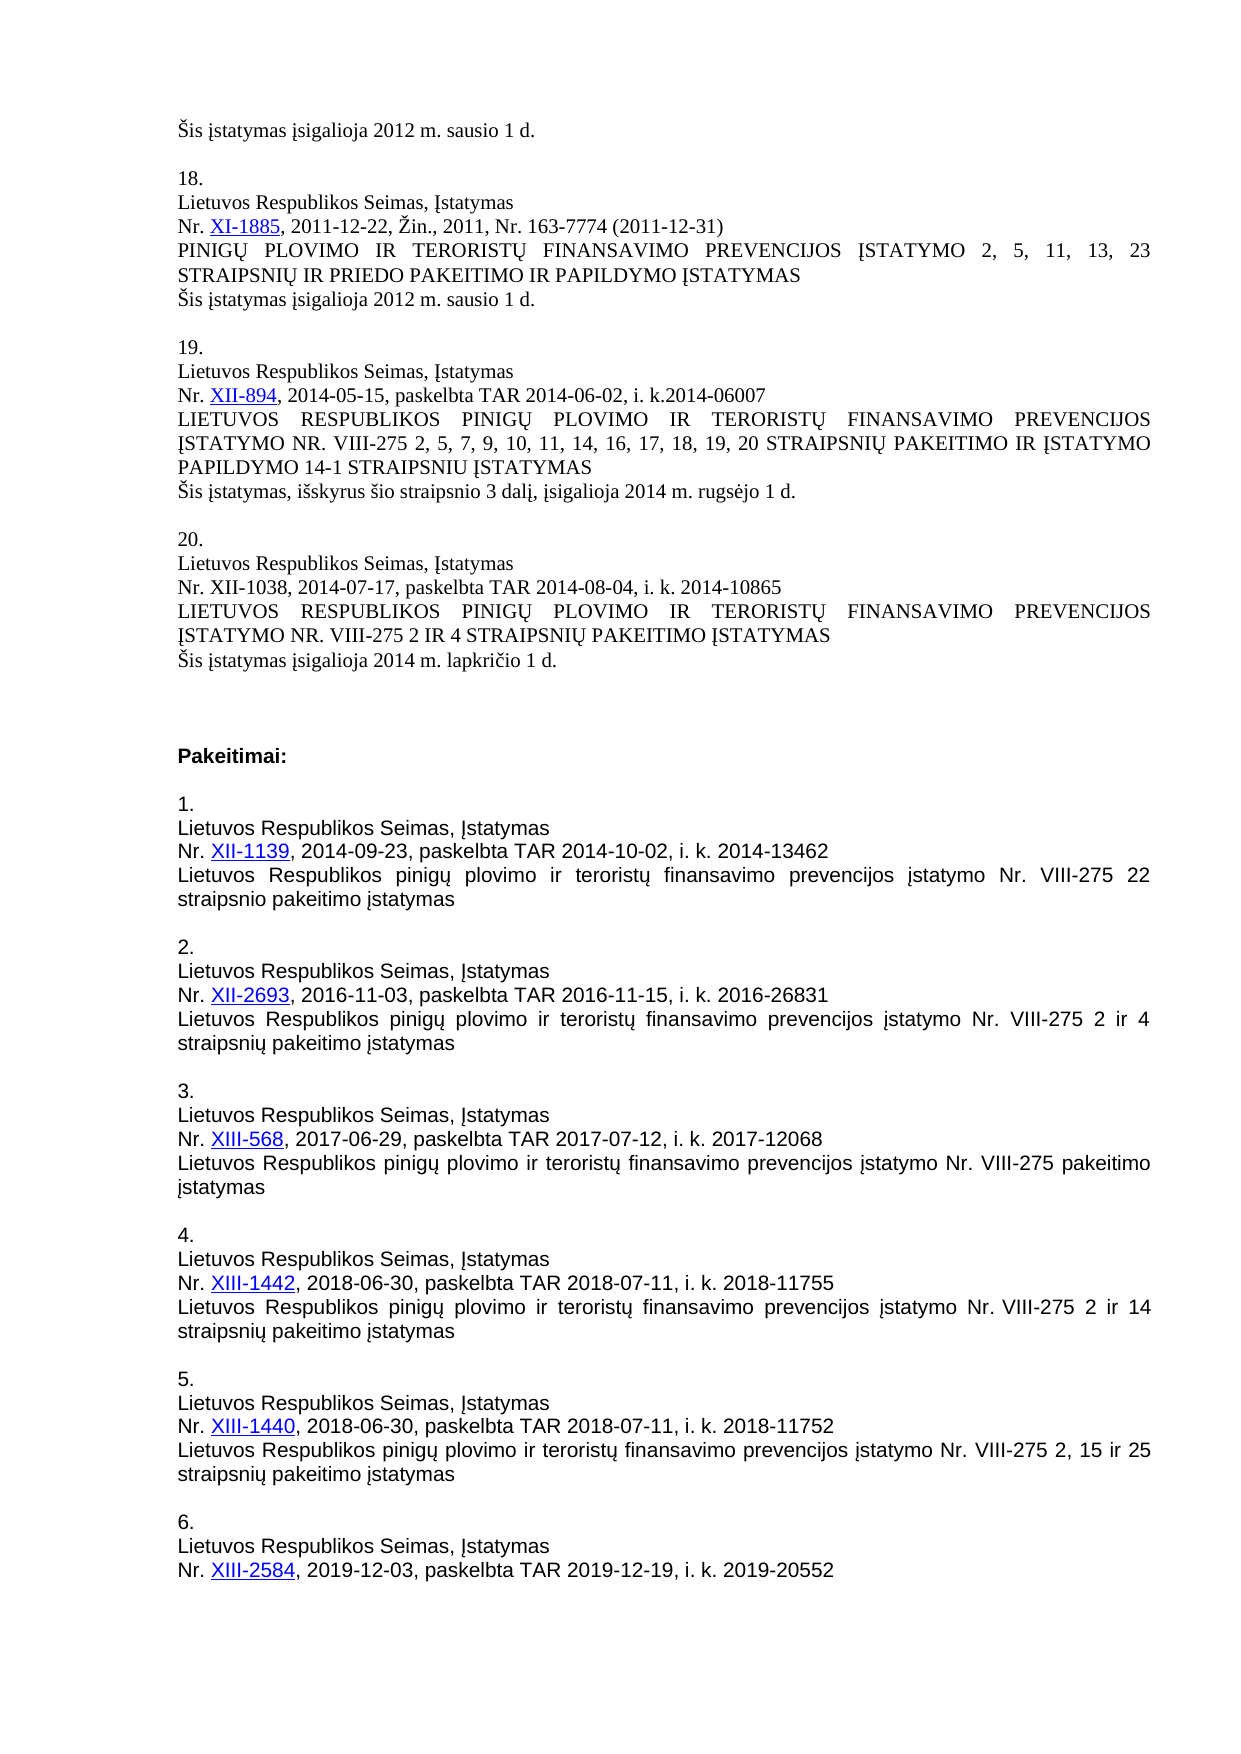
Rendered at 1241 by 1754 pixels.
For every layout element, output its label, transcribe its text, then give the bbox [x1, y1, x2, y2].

text Lietuvos Respublikos Seimas, Įstatymas [177, 551, 1152, 575]
text Lietuvos Respublikos Seimas, Įstatymas [177, 359, 1152, 383]
text Pakeitimai: [177, 743, 1152, 767]
text 2. [177, 935, 1152, 959]
text LIETUVOS RESPUBLIKOS PINIGŲ PLOVIMO IR TERORISTŲ FINANSAVIMO PREVENCIJOS ĮSTATYMO NR. VIII-275 2 IR 4 STRAIPSNIŲ PAKEITIMO ĮSTATYMAS [177, 599, 1152, 647]
text 18. [177, 166, 1152, 190]
text Šis įstatymas įsigalioja 2012 m. sausio 1 d. [177, 118, 1152, 142]
text Nr. XII-894, 2014-05-15, paskelbta TAR 2014-06-02, i. k.2014-06007 [177, 383, 1152, 407]
text Šis įstatymas įsigalioja 2012 m. sausio 1 d. [177, 287, 1152, 311]
text Nr. XIII-1442, 2018-06-30, paskelbta TAR 2018-07-11, i. k. 2018-11755 [177, 1271, 1152, 1294]
text Šis įstatymas įsigalioja 2014 m. lapkričio 1 d. [177, 647, 1152, 672]
text Lietuvos Respublikos Seimas, Įstatymas [177, 1534, 1152, 1558]
text Nr. XIII-1440, 2018-06-30, paskelbta TAR 2018-07-11, i. k. 2018-11752 [177, 1414, 1152, 1438]
text Lietuvos Respublikos Seimas, Įstatymas [177, 959, 1152, 983]
text Lietuvos Respublikos pinigų plovimo ir teroristų finansavimo prevencijos įstatymo Nr. VIII-275 pakeitimo įstatymas [177, 1151, 1152, 1199]
text Lietuvos Respublikos pinigų plovimo ir teroristų finansavimo prevencijos įstatymo Nr. VIII-275 2 ir 14 straipsnių pakeitimo įstatymas [177, 1294, 1152, 1342]
text Nr. XI-1885, 2011-12-22, Žin., 2011, Nr. 163-7774 (2011-12-31) [177, 214, 1152, 238]
text Lietuvos Respublikos pinigų plovimo ir teroristų finansavimo prevencijos įstatymo Nr. VIII-275 22 straipsnio pakeitimo įstatymas [177, 863, 1152, 911]
text Lietuvos Respublikos pinigų plovimo ir teroristų finansavimo prevencijos įstatymo Nr. VIII-275 2 ir 4 straipsnių pakeitimo įstatymas [177, 1007, 1152, 1055]
text Nr. XII-1038, 2014-07-17, paskelbta TAR 2014-08-04, i. k. 2014-10865 [177, 575, 1152, 599]
text Lietuvos Respublikos Seimas, Įstatymas [177, 815, 1152, 839]
text 19. [177, 335, 1152, 359]
text 5. [177, 1366, 1152, 1390]
text Šis įstatymas, išskyrus šio straipsnio 3 dalį, įsigalioja 2014 m. rugsėjo 1 d. [177, 479, 1152, 503]
text 6. [177, 1510, 1152, 1534]
text 20. [177, 527, 1152, 551]
text PINIGŲ PLOVIMO IR TERORISTŲ FINANSAVIMO PREVENCIJOS ĮSTATYMO 2, 5, 11, 13, 23 STRAIPSNIŲ IR PRIEDO PAKEITIMO IR PAPILDYMO ĮSTATYMAS [177, 238, 1152, 287]
text Nr. XII-2693, 2016-11-03, paskelbta TAR 2016-11-15, i. k. 2016-26831 [177, 983, 1152, 1007]
text Nr. XIII-568, 2017-06-29, paskelbta TAR 2017-07-12, i. k. 2017-12068 [177, 1127, 1152, 1151]
text LIETUVOS RESPUBLIKOS PINIGŲ PLOVIMO IR TERORISTŲ FINANSAVIMO PREVENCIJOS ĮSTATYMO NR. VIII-275 2, 5, 7, 9, 10, 11, 14, 16, 17, 18, 19, 20 STRAIPSNIŲ PAKEITIMO IR ĮSTATYMO PAPILDYMO 14-1 STRAIPSNIU ĮSTATYMAS [177, 407, 1152, 479]
text Lietuvos Respublikos pinigų plovimo ir teroristų finansavimo prevencijos įstatymo Nr. VIII-275 2, 15 ir 25 straipsnių pakeitimo įstatymas [177, 1438, 1152, 1486]
text Nr. XII-1139, 2014-09-23, paskelbta TAR 2014-10-02, i. k. 2014-13462 [177, 839, 1152, 863]
text Lietuvos Respublikos Seimas, Įstatymas [177, 1247, 1152, 1271]
text 4. [177, 1223, 1152, 1247]
text 1. [177, 791, 1152, 815]
text Nr. XIII-2584, 2019-12-03, paskelbta TAR 2019-12-19, i. k. 2019-20552 [177, 1558, 1152, 1582]
text 3. [177, 1079, 1152, 1103]
text Lietuvos Respublikos Seimas, Įstatymas [177, 190, 1152, 214]
text Lietuvos Respublikos Seimas, Įstatymas [177, 1103, 1152, 1127]
text Lietuvos Respublikos Seimas, Įstatymas [177, 1390, 1152, 1414]
